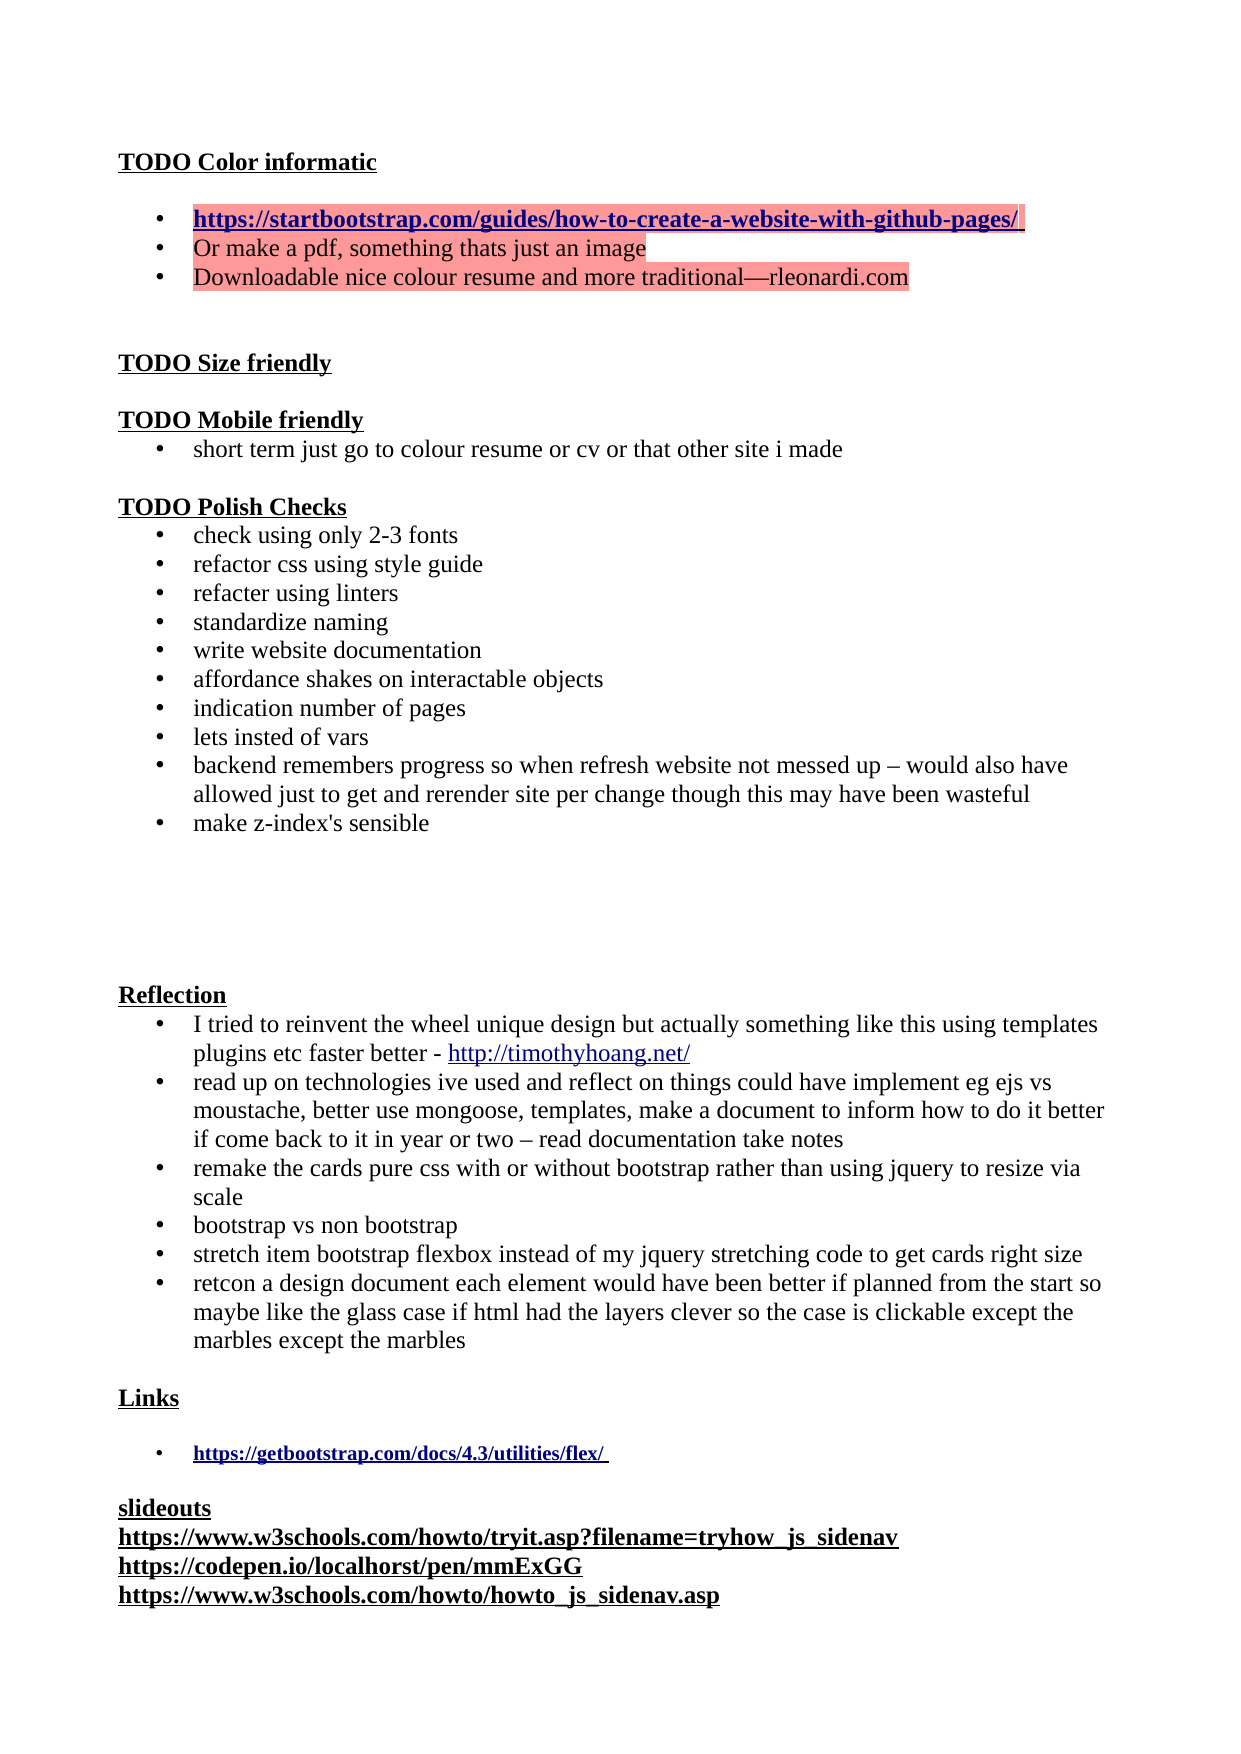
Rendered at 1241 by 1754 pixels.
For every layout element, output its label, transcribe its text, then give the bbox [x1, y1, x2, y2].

list refacter using linters [156, 578, 1122, 607]
text TODO Size friendly [118, 348, 1122, 377]
list write website documentation [156, 636, 1122, 664]
text https://www.w3schools.com/howto/howto_js_sidenav.asp [118, 1580, 1122, 1608]
list https://getbootstrap.com/docs/4.3/utilities/flex/ [156, 1441, 1122, 1465]
list lets insted of vars [156, 722, 1122, 751]
text https://www.w3schools.com/howto/tryit.asp?filename=tryhow_js_sidenav [118, 1522, 1122, 1551]
text Links [118, 1383, 1122, 1412]
text slideouts [118, 1493, 1122, 1522]
text Reflection [118, 981, 1122, 1009]
list stretch item bootstrap flexbox instead of my jquery stretching code to get cards right size [156, 1239, 1122, 1268]
list backend remembers progress so when refresh website not messed up – would also have allowed just to get and rerender site per change though this may have been wasteful [156, 751, 1122, 808]
text TODO Polish Checks [118, 492, 1122, 521]
text TODO Mobile friendly [118, 406, 1122, 434]
text https://codepen.io/localhorst/pen/mmExGG [118, 1551, 1122, 1580]
text TODO Color informatic [118, 147, 1122, 176]
list affordance shakes on interactable objects [156, 664, 1122, 693]
list remake the cards pure css with or without bootstrap rather than using jquery to resize via scale [156, 1153, 1122, 1211]
list check using only 2-3 fonts [156, 521, 1122, 549]
list refactor css using style guide [156, 549, 1122, 578]
list I tried to reinvent the wheel unique design but actually something like this using templates plugins etc faster better - http://timothyhoang.net/ [156, 1009, 1122, 1067]
list Or make a pdf, something thats just an image [156, 233, 1122, 262]
list standardize naming [156, 607, 1122, 636]
list bootstrap vs non bootstrap [156, 1211, 1122, 1239]
list retcon a design document each element would have been better if planned from the start so maybe like the glass case if html had the layers clever so the case is clickable except the marbles except the marbles [156, 1268, 1122, 1354]
list make z-index's sensible [156, 808, 1122, 837]
list indication number of pages [156, 693, 1122, 722]
list Downloadable nice colour resume and more traditional—rleonardi.com [156, 262, 1122, 291]
list short term just go to colour resume or cv or that other site i made [156, 434, 1122, 463]
list read up on technologies ive used and reflect on things could have implement eg ejs vs moustache, better use mongoose, templates, make a document to inform how to do it better if come back to it in year or two – read documentation take notes [156, 1067, 1122, 1153]
list https://startbootstrap.com/guides/how-to-create-a-website-with-github-pages/ [156, 204, 1122, 233]
